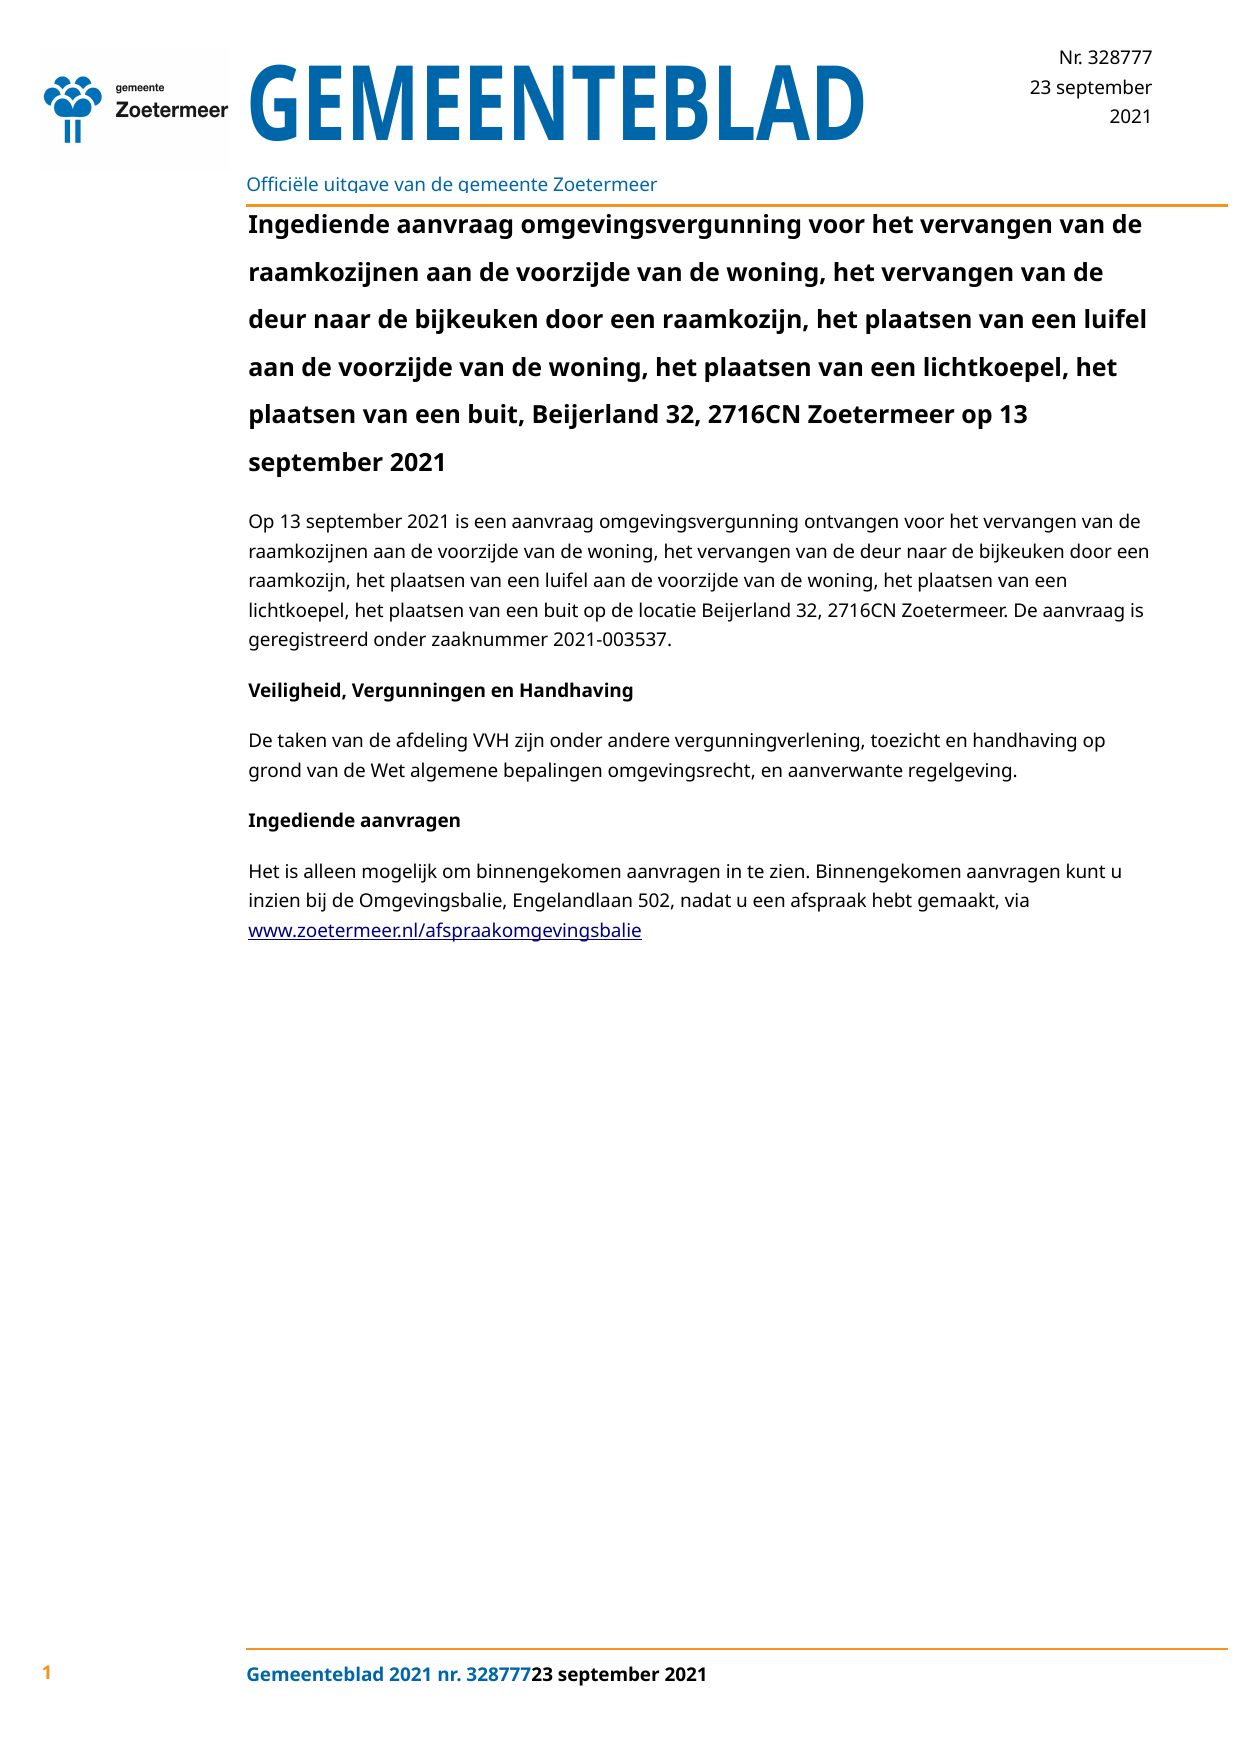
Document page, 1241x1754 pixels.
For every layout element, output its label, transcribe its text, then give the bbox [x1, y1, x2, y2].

text Op 13 september 2021 is een aanvraag omgevingsvergunning ontvangen voor het vervangen van de raamkozijnen aan de voorzijde van de woning, het vervangen van de deur naar de bijkeuken door een raamkozijn, het plaatsen van een luifel aan de voorzijde van de woning, het plaatsen van een lichtkoepel, het plaatsen van een buit op de locatie Beijerland 32, 2716CN Zoetermeer. De aanvraag is geregistreerd onder zaaknummer 2021-003537. [248, 508, 1152, 652]
picture [41, 47, 231, 172]
text Ingediende aanvragen [248, 807, 1152, 833]
text Veiligheid, Vergunningen en Handhaving [248, 677, 1152, 703]
text Het is alleen mogelijk om binnengekomen aanvragen in te zien. Binnengekomen aanvragen kunt u inzien bij de Omgevingsbalie, Engelandlaan 502, nadat u een afspraak hebt gemaakt, via www.zoetermeer.nl/afspraakomgevingsbalie [248, 858, 1152, 943]
text De taken van de afdeling VVH zijn onder andere vergunningverlening, toezicht en handhaving op grond van de Wet algemene bepalingen omgevingsrecht, en aanverwante regelgeving. [248, 727, 1152, 783]
text Ingediende aanvraag omgevingsvergunning voor het vervangen van de raamkozijnen aan de voorzijde van de woning, het vervangen van de deur naar de bijkeuken door een raamkozijn, het plaatsen van een luifel aan de voorzijde van de woning, het plaatsen van een lichtkoepel, het plaatsen van een buit, Beijerland 32, 2716CN Zoetermeer op 13 september 2021 [248, 207, 1152, 479]
